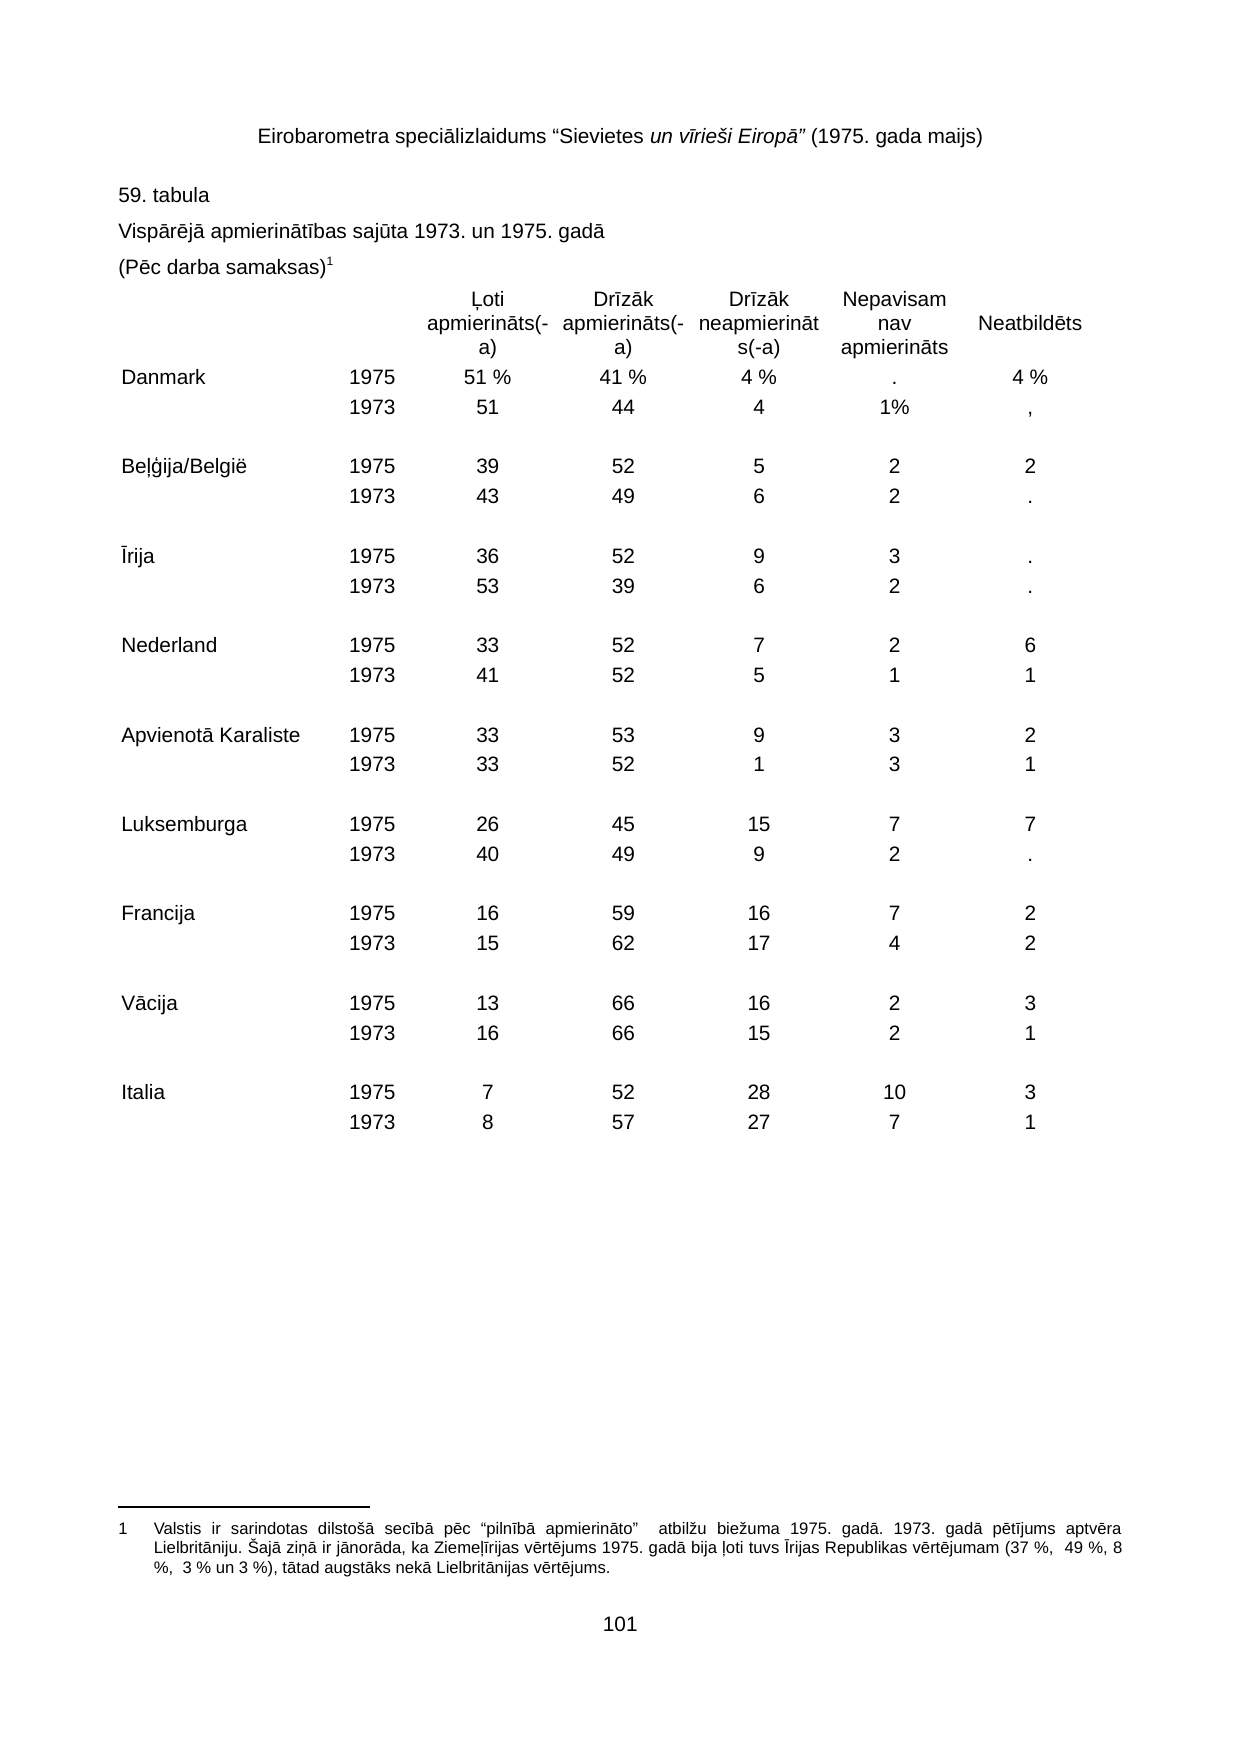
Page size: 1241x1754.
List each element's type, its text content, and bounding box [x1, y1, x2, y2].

table_cell 7 [827, 1107, 962, 1137]
table_cell [118, 928, 324, 958]
table_cell 52 [555, 660, 691, 690]
table_cell 33 [420, 720, 555, 749]
table_cell 1973 [324, 392, 420, 422]
table_cell 1975 [324, 451, 420, 481]
text 59. tabula [118, 183, 1122, 207]
table_cell 5 [691, 451, 827, 481]
table_cell [555, 779, 691, 809]
table_cell 1975 [324, 720, 420, 749]
table_cell [691, 869, 827, 898]
table_cell [118, 1018, 324, 1047]
table_header Neatbildēts [962, 284, 1098, 362]
table_cell [691, 690, 827, 719]
table_cell 9 [691, 720, 827, 749]
table_cell Beļģija/België [118, 451, 324, 481]
text (Pēc darba samaksas) [118, 254, 1122, 278]
table_cell [420, 779, 555, 809]
table_cell 9 [691, 541, 827, 571]
table_cell 4 % [962, 362, 1098, 392]
table_cell 7 [962, 809, 1098, 839]
table_cell 7 [827, 898, 962, 928]
table_cell 2 [827, 1018, 962, 1047]
table_cell [420, 422, 555, 451]
table_cell 1 [962, 749, 1098, 779]
table_cell 1 [691, 749, 827, 779]
table_cell 51 [420, 392, 555, 422]
table_cell [827, 690, 962, 719]
table_cell 15 [691, 809, 827, 839]
table_cell [555, 600, 691, 630]
table_cell 3 [827, 541, 962, 571]
table_header Drīzāk neapmierināts(-a) [691, 284, 827, 362]
table_cell 52 [555, 541, 691, 571]
table_cell 1975 [324, 541, 420, 571]
table_cell 16 [691, 898, 827, 928]
table_cell 40 [420, 839, 555, 868]
table_header Nepavisam nav apmierināts [827, 284, 962, 362]
table_cell [118, 511, 324, 541]
table_cell 1975 [324, 1077, 420, 1107]
table_cell Vācija [118, 988, 324, 1017]
table_cell 16 [420, 1018, 555, 1047]
table_cell 1973 [324, 571, 420, 600]
table_cell [420, 511, 555, 541]
table_cell Apvienotā Karaliste [118, 720, 324, 749]
table_cell [420, 600, 555, 630]
table_cell 33 [420, 749, 555, 779]
table_cell Italia [118, 1077, 324, 1107]
table_cell 27 [691, 1107, 827, 1137]
table_cell 2 [827, 988, 962, 1017]
table_cell 1973 [324, 749, 420, 779]
text Vispārējā apmierinātības sajūta 1973. un 1975. gadā [118, 219, 1122, 243]
table_cell 5 [691, 660, 827, 690]
table_cell 9 [691, 839, 827, 868]
table_cell 41 % [555, 362, 691, 392]
table_cell 52 [555, 749, 691, 779]
table_cell Īrija [118, 541, 324, 571]
table_cell [691, 779, 827, 809]
table_cell Nederland [118, 630, 324, 660]
table_header Drīzāk apmierināts(-a) [555, 284, 691, 362]
table_cell 33 [420, 630, 555, 660]
table_cell 1 [962, 1107, 1098, 1137]
table_cell [324, 869, 420, 898]
table_cell 1973 [324, 839, 420, 868]
table_cell Luksemburga [118, 809, 324, 839]
table_cell [827, 779, 962, 809]
table_cell 39 [420, 451, 555, 481]
table_cell [827, 869, 962, 898]
table_cell 4 [691, 392, 827, 422]
table_cell 1 [962, 1018, 1098, 1047]
table_cell 41 [420, 660, 555, 690]
table_cell 66 [555, 988, 691, 1017]
table_cell 52 [555, 1077, 691, 1107]
table_cell 7 [420, 1077, 555, 1107]
table_cell . [962, 839, 1098, 868]
table_cell 1% [827, 392, 962, 422]
table_cell [420, 958, 555, 988]
table_cell Danmark [118, 362, 324, 392]
table_cell 28 [691, 1077, 827, 1107]
table_cell . [962, 481, 1098, 511]
table_cell 49 [555, 481, 691, 511]
table_cell 1975 [324, 362, 420, 392]
table_cell 1973 [324, 481, 420, 511]
table_cell [691, 958, 827, 988]
table_cell 3 [827, 749, 962, 779]
table_cell 2 [827, 481, 962, 511]
table_cell 51 % [420, 362, 555, 392]
table_cell [118, 839, 324, 868]
table_cell 2 [962, 928, 1098, 958]
table_cell 6 [962, 630, 1098, 660]
table_cell [691, 1047, 827, 1077]
table_cell 6 [691, 481, 827, 511]
table_cell 1973 [324, 1018, 420, 1047]
table_cell [420, 869, 555, 898]
table_cell [827, 422, 962, 451]
table_cell 2 [827, 571, 962, 600]
table_cell 53 [420, 571, 555, 600]
table_cell [118, 481, 324, 511]
table_cell [118, 690, 324, 719]
table_cell 43 [420, 481, 555, 511]
table_cell [691, 600, 827, 630]
table_cell 3 [962, 1077, 1098, 1107]
table_cell [555, 690, 691, 719]
table_cell [827, 1047, 962, 1077]
table_cell 49 [555, 839, 691, 868]
table_cell 66 [555, 1018, 691, 1047]
table_cell [118, 422, 324, 451]
table_cell 16 [691, 988, 827, 1017]
table_header [324, 284, 420, 362]
table_cell 4 [827, 928, 962, 958]
table_cell . [962, 541, 1098, 571]
table_cell 15 [420, 928, 555, 958]
table_cell [118, 749, 324, 779]
table_cell [324, 422, 420, 451]
table_cell 45 [555, 809, 691, 839]
table_cell [118, 958, 324, 988]
table_cell 3 [962, 988, 1098, 1017]
table_cell 4 % [691, 362, 827, 392]
table_cell [324, 690, 420, 719]
table_cell [691, 422, 827, 451]
table_cell [827, 958, 962, 988]
table_cell [555, 422, 691, 451]
table_cell 6 [691, 571, 827, 600]
table_cell [555, 511, 691, 541]
table_cell 2 [827, 630, 962, 660]
table_cell 16 [420, 898, 555, 928]
table_cell 1975 [324, 988, 420, 1017]
table_cell 2 [962, 720, 1098, 749]
table_cell [420, 1047, 555, 1077]
table_cell 7 [827, 809, 962, 839]
table_cell 1 [827, 660, 962, 690]
table_cell . [827, 362, 962, 392]
table_cell 17 [691, 928, 827, 958]
table_cell [118, 869, 324, 898]
table_cell 39 [555, 571, 691, 600]
table_cell [324, 779, 420, 809]
table_cell 1973 [324, 928, 420, 958]
table_cell 52 [555, 630, 691, 660]
table_cell [118, 392, 324, 422]
table_cell 2 [827, 839, 962, 868]
table_cell 10 [827, 1077, 962, 1107]
table_cell [118, 1047, 324, 1077]
table_cell [962, 600, 1098, 630]
text Valstis ir sarindotas dilstošā secībā pēc “pilnībā apmierināto” atbilžu biežuma 1975. gadā. 1973. gadā pētījums aptvēra Lielbritāniju. Šajā ziņā ir jānorāda, ka Ziemeļīrijas vērtējums 1975. gadā bija ļoti tuvs Īrijas Republikas vērtējumam (37 %, 49 %, 8 %, 3 % un 3 %), tātad augstāks nekā Lielbritānijas vērtējums. [118, 1519, 1122, 1577]
table_cell [118, 1107, 324, 1137]
table_cell [962, 958, 1098, 988]
table_cell [555, 958, 691, 988]
table_cell [324, 1047, 420, 1077]
table_cell 36 [420, 541, 555, 571]
table_cell 7 [691, 630, 827, 660]
table_cell 2 [827, 451, 962, 481]
table_cell 1975 [324, 898, 420, 928]
table_cell 1 [962, 660, 1098, 690]
table_cell 59 [555, 898, 691, 928]
table_cell 2 [962, 898, 1098, 928]
table_cell [324, 958, 420, 988]
table_header Ļoti apmierināts(-a) [420, 284, 555, 362]
table_cell 44 [555, 392, 691, 422]
table_cell 26 [420, 809, 555, 839]
table_cell [118, 660, 324, 690]
table_cell [324, 600, 420, 630]
table_cell Francija [118, 898, 324, 928]
table_cell 15 [691, 1018, 827, 1047]
table_cell [555, 869, 691, 898]
table_cell [118, 779, 324, 809]
table_cell 52 [555, 451, 691, 481]
table_cell [962, 511, 1098, 541]
table_cell [420, 690, 555, 719]
table_cell [962, 869, 1098, 898]
table_cell [962, 1047, 1098, 1077]
table_cell [555, 1047, 691, 1077]
table_cell 53 [555, 720, 691, 749]
table_cell [962, 779, 1098, 809]
table_cell [691, 511, 827, 541]
table_cell 1973 [324, 660, 420, 690]
table_cell [962, 690, 1098, 719]
table_cell [962, 422, 1098, 451]
table_cell 3 [827, 720, 962, 749]
table_cell [827, 511, 962, 541]
table_cell 2 [962, 451, 1098, 481]
table_cell 57 [555, 1107, 691, 1137]
table_cell 1973 [324, 1107, 420, 1137]
table_header [118, 284, 324, 362]
table_cell 13 [420, 988, 555, 1017]
table_cell [324, 511, 420, 541]
table_cell . [962, 571, 1098, 600]
table_cell 1975 [324, 630, 420, 660]
table_cell 1975 [324, 809, 420, 839]
table_cell 8 [420, 1107, 555, 1137]
table_cell [118, 600, 324, 630]
table_cell , [962, 392, 1098, 422]
table_cell [118, 571, 324, 600]
table_cell 62 [555, 928, 691, 958]
table_cell [827, 600, 962, 630]
